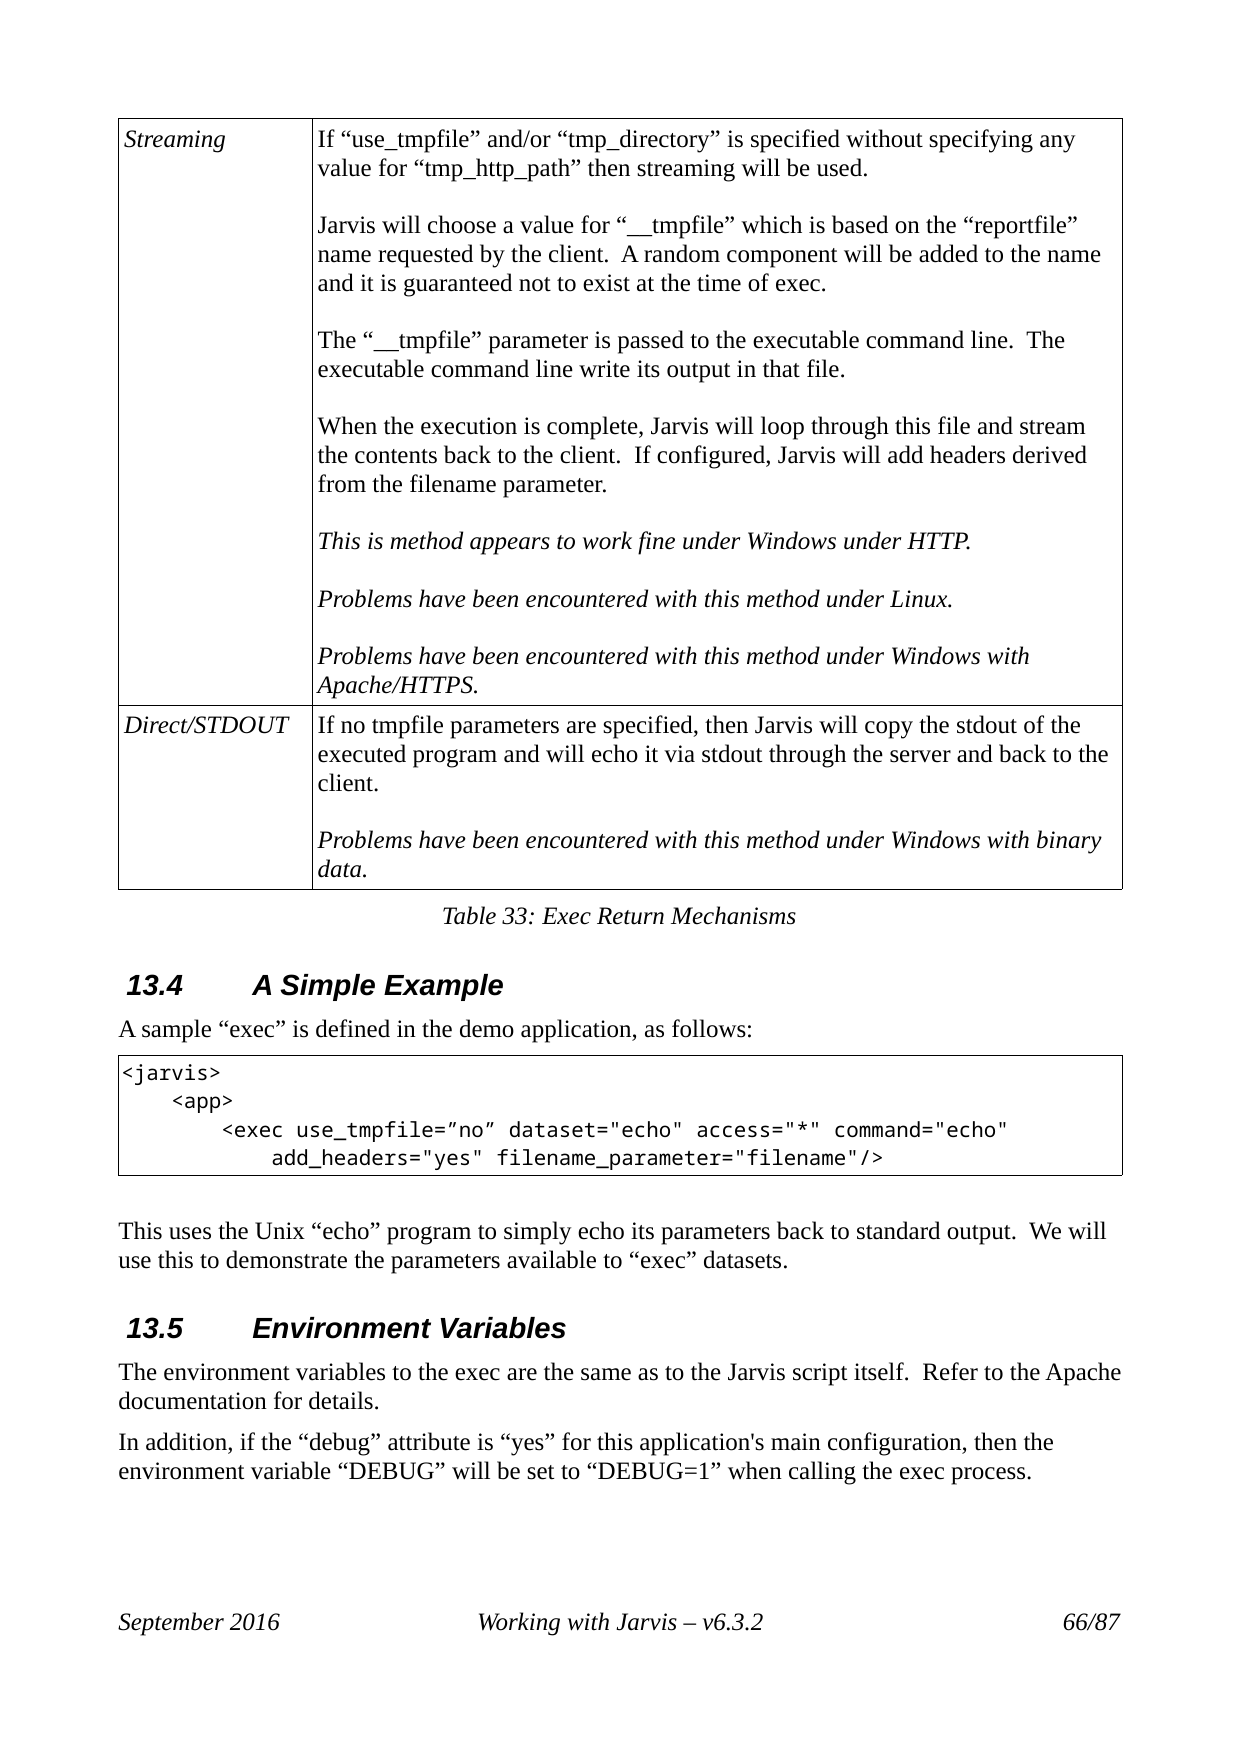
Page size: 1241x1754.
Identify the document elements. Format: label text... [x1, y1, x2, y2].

text The environment variables to the exec are the same as to the Jarvis script itself. Refer to the Apache documentation for details. [118, 1357, 1122, 1414]
table_cell If “use_tmpfile” and/or “tmp_directory” is specified without specifying any value for “tmp_http_path” then streaming will be used. Jarvis will choose a value for “__tmpfile” which is based on the “reportfile” name requested by the client. A random component will be added to the name and it is guaranteed not to exist at the time of exec. The “__tmpfile” parameter is passed to the executable command line. The executable command line write its output in that file. When the execution is complete, Jarvis will loop through this file and stream the contents back to the client. If configured, Jarvis will add headers derived from the filename parameter. This is method appears to work fine under Windows under HTTP. Problems have been encountered with this method under Linux. Problems have been encountered with this method under Windows with Apache/HTTPS. [313, 119, 1122, 705]
subtitle A Simple Example [118, 968, 1122, 1001]
text <jarvis> [119, 1056, 1122, 1083]
text add_headers="yes" filename_parameter="filename"/> [119, 1140, 1122, 1175]
text This uses the Unix “echo” program to simply echo its parameters back to standard output. We will use this to demonstrate the parameters available to “exec” datasets. [118, 1216, 1122, 1273]
text In addition, if the “debug” attribute is “yes” for this application's main configuration, then the environment variable “DEBUG” will be set to “DEBUG=1” when calling the exec process. [118, 1427, 1122, 1484]
table_cell Direct/STDOUT [119, 706, 312, 889]
table_cell Streaming [119, 119, 312, 705]
text <app> [119, 1083, 1122, 1112]
text Table 33: Exec Return Mechanisms [118, 901, 1122, 930]
subtitle Environment Variables [118, 1311, 1122, 1344]
text A sample “exec” is defined in the demo application, as follows: [118, 1014, 1122, 1042]
text <exec use_tmpfile=”no” dataset="echo" access="*" command="echo" [119, 1112, 1122, 1140]
table_cell If no tmpfile parameters are specified, then Jarvis will copy the stdout of the executed program and will echo it via stdout through the server and back to the client. Problems have been encountered with this method under Windows with binary data. [313, 706, 1122, 889]
